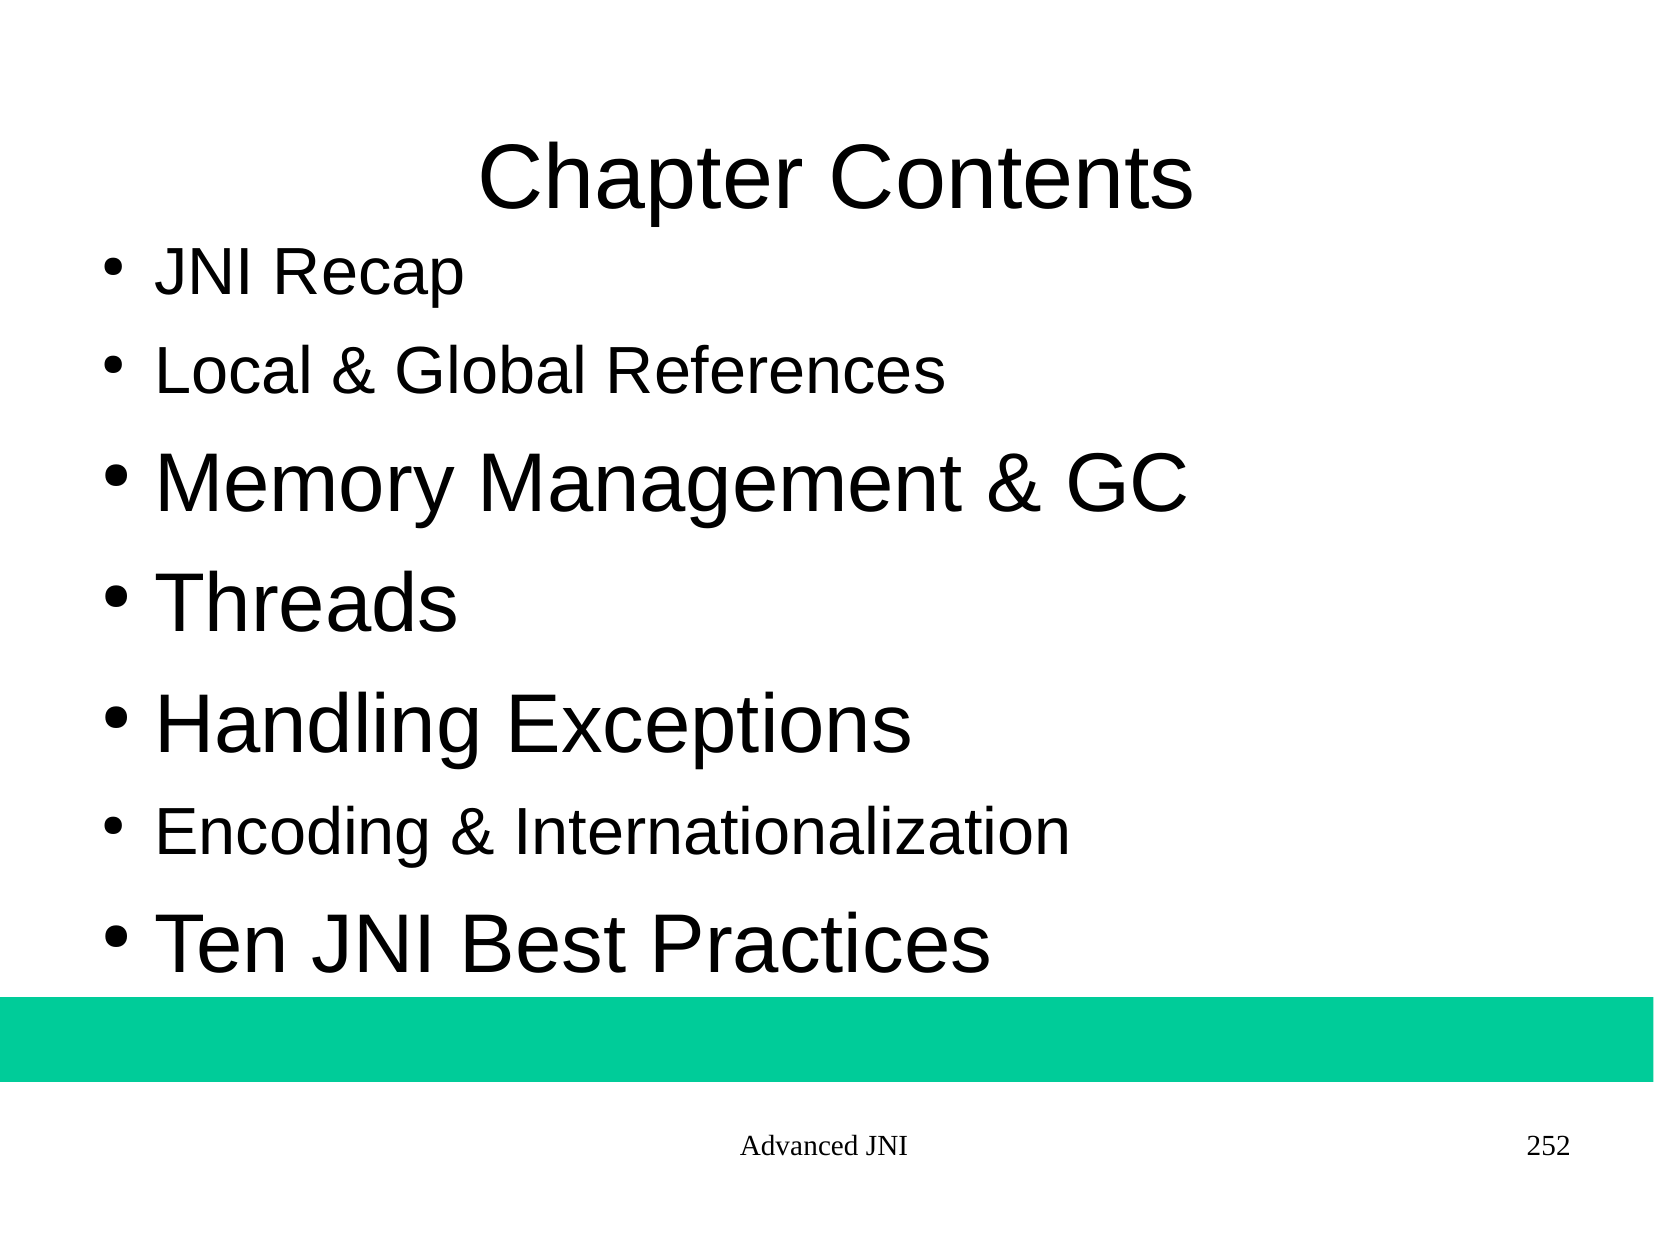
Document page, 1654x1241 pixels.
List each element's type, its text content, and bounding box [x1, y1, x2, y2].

title Chapter Contents [68, 103, 1599, 220]
list JNI Recap Local & Global References Memory Management & GC Threads Handling Exceptions Encoding & Internationalization Ten JNI Best Practices [68, 220, 1599, 1130]
